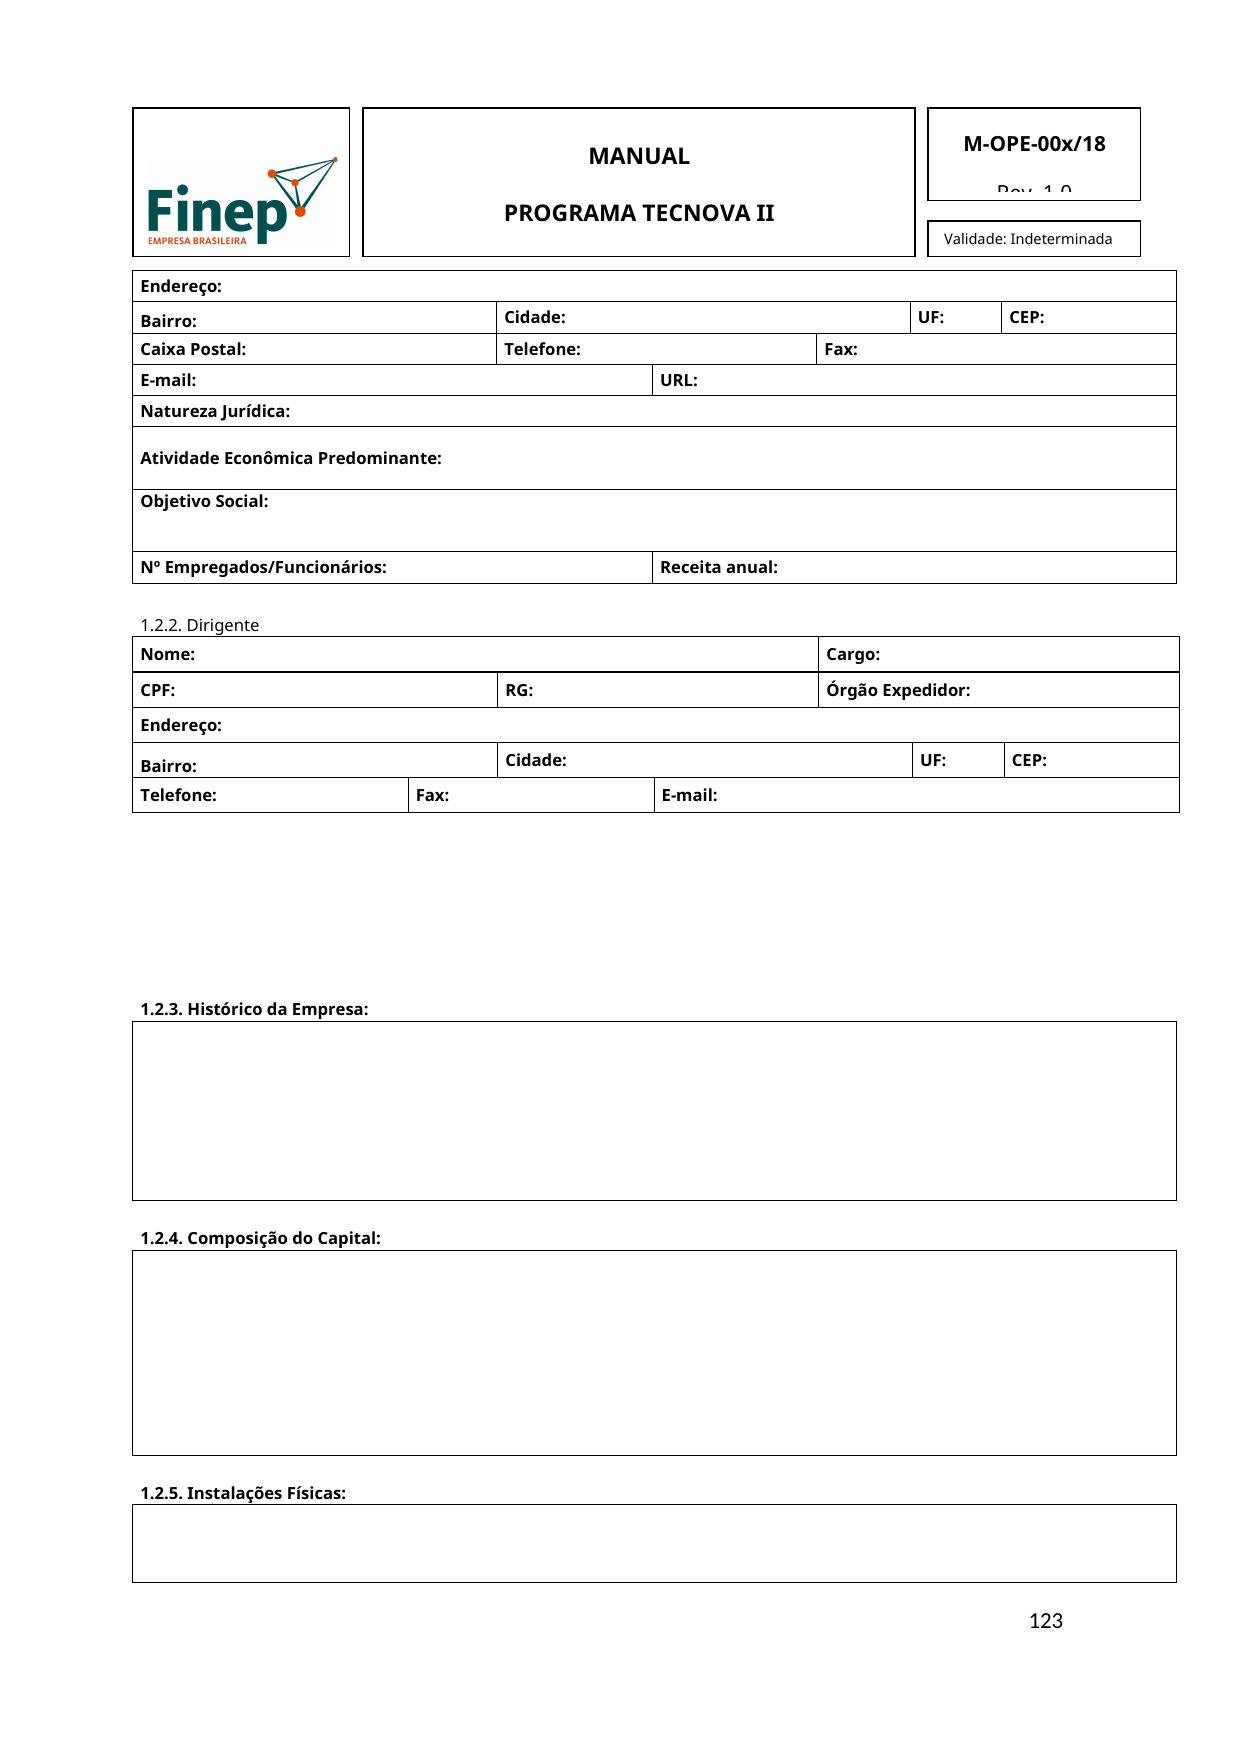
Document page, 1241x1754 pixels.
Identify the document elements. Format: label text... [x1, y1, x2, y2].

table_header [1004, 584, 1180, 636]
table_cell E-mail: [655, 778, 1179, 812]
table_cell Endereço: [133, 708, 1179, 742]
table_cell Receita anual: [653, 552, 1176, 582]
table_cell Nome: [133, 637, 818, 671]
table_cell Fax: [817, 334, 1176, 364]
table_cell Bairro: [133, 302, 496, 332]
table_header [913, 584, 1004, 636]
table_header [819, 584, 912, 636]
table_cell Endereço: [133, 271, 1176, 301]
table_cell 1.2.5. Instalações Físicas: [133, 1456, 1177, 1504]
table_cell Atividade Econômica Predominante: [133, 427, 1176, 489]
table_header [498, 584, 654, 636]
table_header 1.2.3. Histórico da Empresa: [133, 973, 1177, 1021]
table_cell Nº Empregados/Funcionários: [133, 552, 652, 582]
table_cell URL: [653, 365, 1176, 395]
table_cell Órgão Expedidor: [819, 673, 1179, 707]
table_cell Natureza Jurídica: [133, 396, 1176, 426]
table_cell UF: [913, 743, 1004, 777]
table_cell UF: [911, 302, 1001, 332]
table_cell RG: [498, 673, 818, 707]
table_cell Objetivo Social: [133, 490, 1176, 551]
table_cell E-mail: [133, 365, 652, 395]
table_cell [133, 1505, 1176, 1582]
table_cell CEP: [1005, 743, 1179, 777]
table_header [654, 584, 819, 636]
table_cell Cidade: [498, 743, 912, 777]
table_cell Fax: [409, 778, 654, 812]
table_cell [133, 1022, 1176, 1200]
table_cell Cargo: [819, 637, 1179, 671]
table_header [408, 584, 498, 636]
table_header 1.2.2. Dirigente [133, 584, 408, 636]
table_cell Caixa Postal: [133, 334, 496, 364]
table_cell Bairro: [133, 743, 497, 777]
table_cell Telefone: [133, 778, 408, 812]
table_cell Cidade: [497, 302, 910, 332]
table_cell Telefone: [497, 334, 816, 364]
table_cell [133, 1251, 1176, 1455]
table_cell CPF: [133, 673, 497, 707]
table_cell CEP: [1002, 302, 1176, 332]
table_cell 1.2.4. Composição do Capital: [133, 1201, 1177, 1249]
